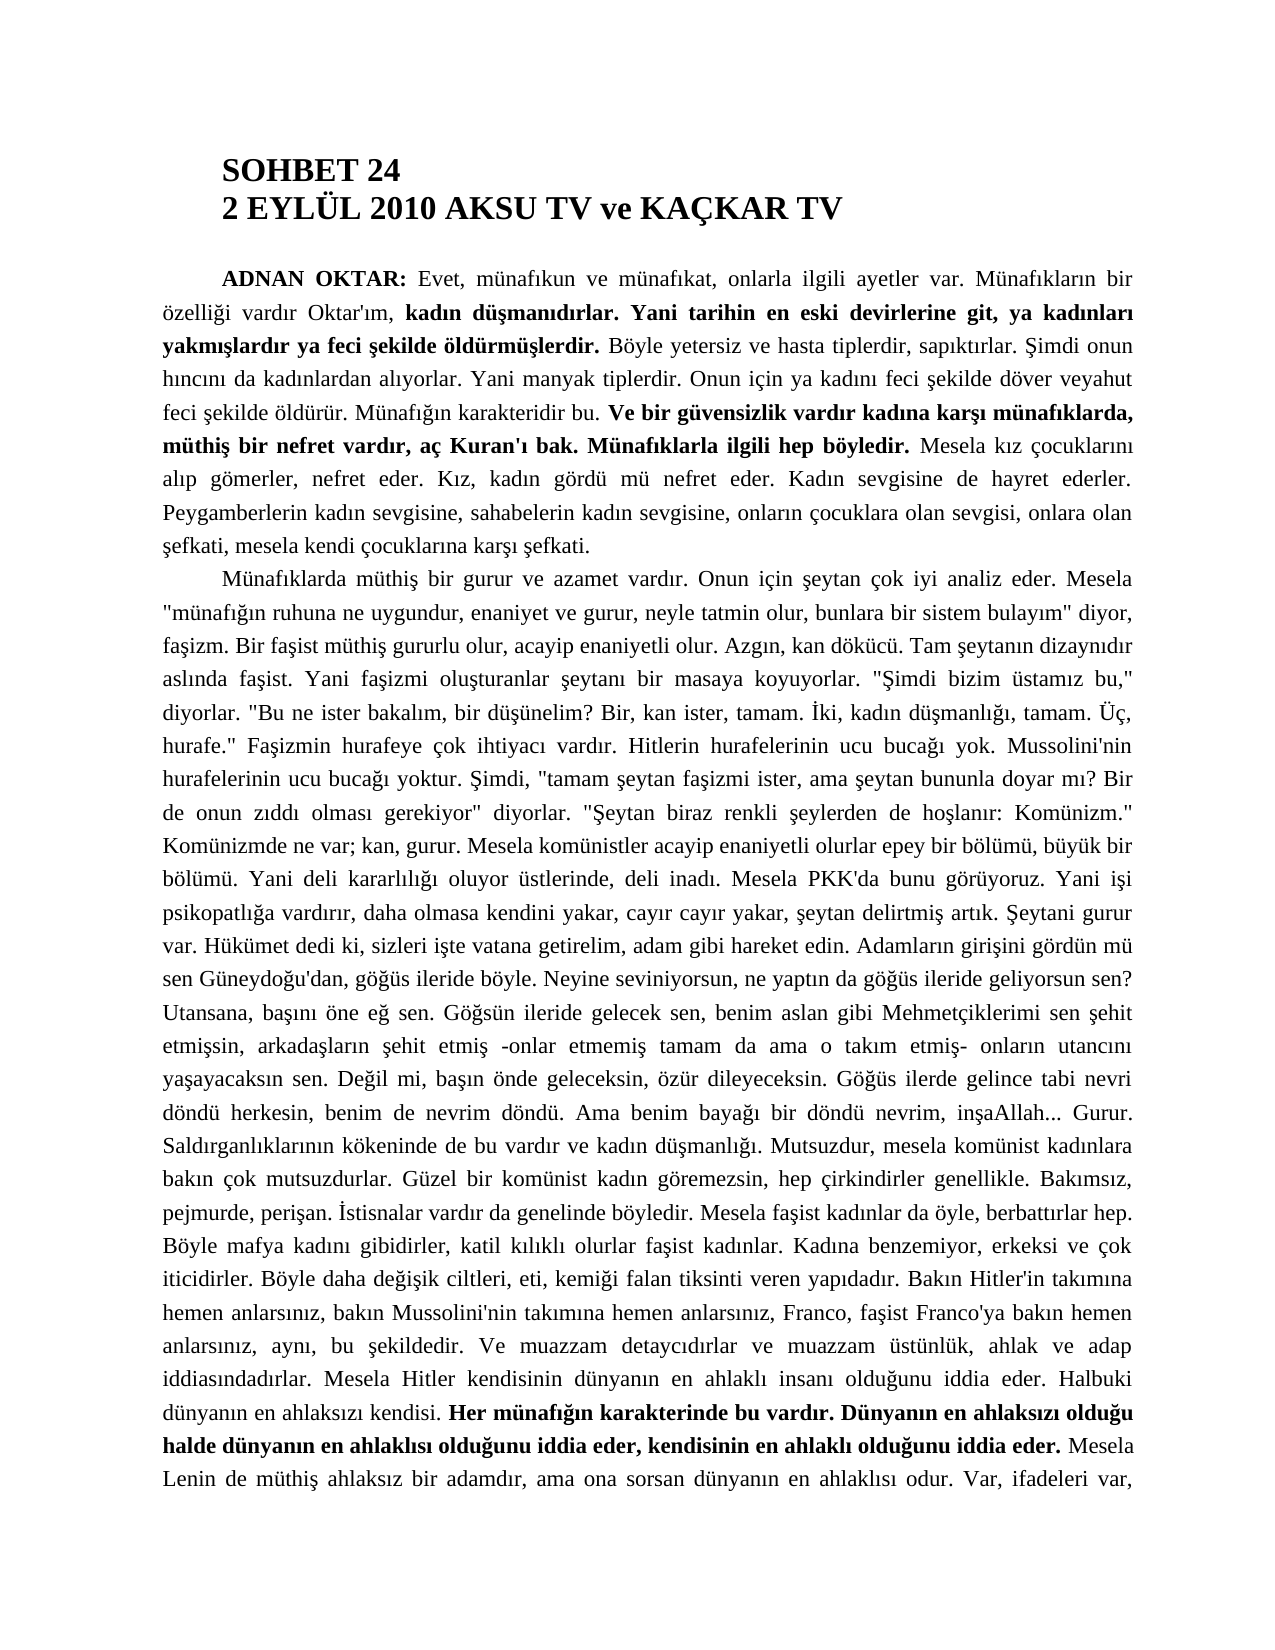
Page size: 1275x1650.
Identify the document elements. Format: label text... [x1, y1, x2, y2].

text ADNAN OKTAR: Evet, münafıkun ve münafıkat, onlarla ilgili ayetler var. Münafıkların bir özelliği vardır Oktar'ım, kadın düşmanıdırlar. Yani tarihin en eski devirlerine git, ya kadınları yakmışlardır ya feci şekilde öldürmüşlerdir. Böyle yetersiz ve hasta tiplerdir, sapıktırlar. Şimdi onun hıncını da kadınlardan alıyorlar. Yani manyak tiplerdir. Onun için ya kadını feci şekilde döver veyahut feci şekilde öldürür. Münafığın karakteridir bu. Ve bir güvensizlik vardır kadına karşı münafıklarda, müthiş bir nefret vardır, aç Kuran'ı bak. Münafıklarla ilgili hep böyledir. Mesela kız çocuklarını alıp gömerler, nefret eder. Kız, kadın gördü mü nefret eder. Kadın sevgisine de hayret ederler. Peygamberlerin kadın sevgisine, sahabelerin kadın sevgisine, onların çocuklara olan sevgisi, onlara olan şefkati, mesela kendi çocuklarına karşı şefkati. [162, 260, 1134, 560]
text Münafıklarda müthiş bir gurur ve azamet vardır. Onun için şeytan çok iyi analiz eder. Mesela "münafığın ruhuna ne uygundur, enaniyet ve gurur, neyle tatmin olur, bunlara bir sistem bulayım" diyor, faşizm. Bir faşist müthiş gururlu olur, acayip enaniyetli olur. Azgın, kan dökücü. Tam şeytanın dizaynıdır aslında faşist. Yani faşizmi oluşturanlar şeytanı bir masaya koyuyorlar. "Şimdi bizim üstamız bu," diyorlar. "Bu ne ister bakalım, bir düşünelim? Bir, kan ister, tamam. İki, kadın düşmanlığı, tamam. Üç, hurafe." Faşizmin hurafeye çok ihtiyacı vardır. Hitlerin hurafelerinin ucu bucağı yok. Mussolini'nin hurafelerinin ucu bucağı yoktur. Şimdi, "tamam şeytan faşizmi ister, ama şeytan bununla doyar mı? Bir de onun zıddı olması gerekiyor" diyorlar. "Şeytan biraz renkli şeylerden de hoşlanır: Komünizm." Komünizmde ne var; kan, gurur. Mesela komünistler acayip enaniyetli olurlar epey bir bölümü, büyük bir bölümü. Yani deli kararlılığı oluyor üstlerinde, deli inadı. Mesela PKK'da bunu görüyoruz. Yani işi psikopatlığa vardırır, daha olmasa kendini yakar, cayır cayır yakar, şeytan delirtmiş artık. Şeytani gurur var. Hükümet dedi ki, sizleri işte vatana getirelim, adam gibi hareket edin. Adamların girişini gördün mü sen Güneydoğu'dan, göğüs ileride böyle. Neyine seviniyorsun, ne yaptın da göğüs ileride geliyorsun sen? Utansana, başını öne eğ sen. Göğsün ileride gelecek sen, benim aslan gibi Mehmetçiklerimi sen şehit etmişsin, arkadaşların şehit etmiş -onlar etmemiş tamam da ama o takım etmiş- onların utancını yaşayacaksın sen. Değil mi, başın önde geleceksin, özür dileyeceksin. Göğüs ilerde gelince tabi nevri döndü herkesin, benim de nevrim döndü. Ama benim bayağı bir döndü nevrim, inşaAllah... Gurur. Saldırganlıklarının kökeninde de bu vardır ve kadın düşmanlığı. Mutsuzdur, mesela komünist kadınlara bakın çok mutsuzdurlar. Güzel bir komünist kadın göremezsin, hep çirkindirler genellikle. Bakımsız, pejmurde, perişan. İstisnalar vardır da genelinde böyledir. Mesela faşist kadınlar da öyle, berbattırlar hep. Böyle mafya kadını gibidirler, katil kılıklı olurlar faşist kadınlar. Kadına benzemiyor, erkeksi ve çok iticidirler. Böyle daha değişik ciltleri, eti, kemiği falan tiksinti veren yapıdadır. Bakın Hitler'in takımına hemen anlarsınız, bakın Mussolini'nin takımına hemen anlarsınız, Franco, faşist Franco'ya bakın hemen anlarsınız, aynı, bu şekildedir. Ve muazzam detaycıdırlar ve muazzam üstünlük, ahlak ve adap iddiasındadırlar. Mesela Hitler kendisinin dünyanın en ahlaklı insanı olduğunu iddia eder. Halbuki dünyanın en ahlaksızı kendisi. Her münafığın karakterinde bu vardır. Dünyanın en ahlaksızı olduğu halde dünyanın en ahlaklısı olduğunu iddia eder, kendisinin en ahlaklı olduğunu iddia eder. Mesela Lenin de müthiş ahlaksız bir adamdır, ama ona sorsan dünyanın en ahlaklısı odur. Var, ifadeleri var, [162, 560, 1134, 1493]
subtitle SOHBET 24 [162, 150, 1134, 188]
subtitle 2 EYLÜL 2010 AKSU TV ve KAÇKAR TV [162, 188, 1134, 227]
